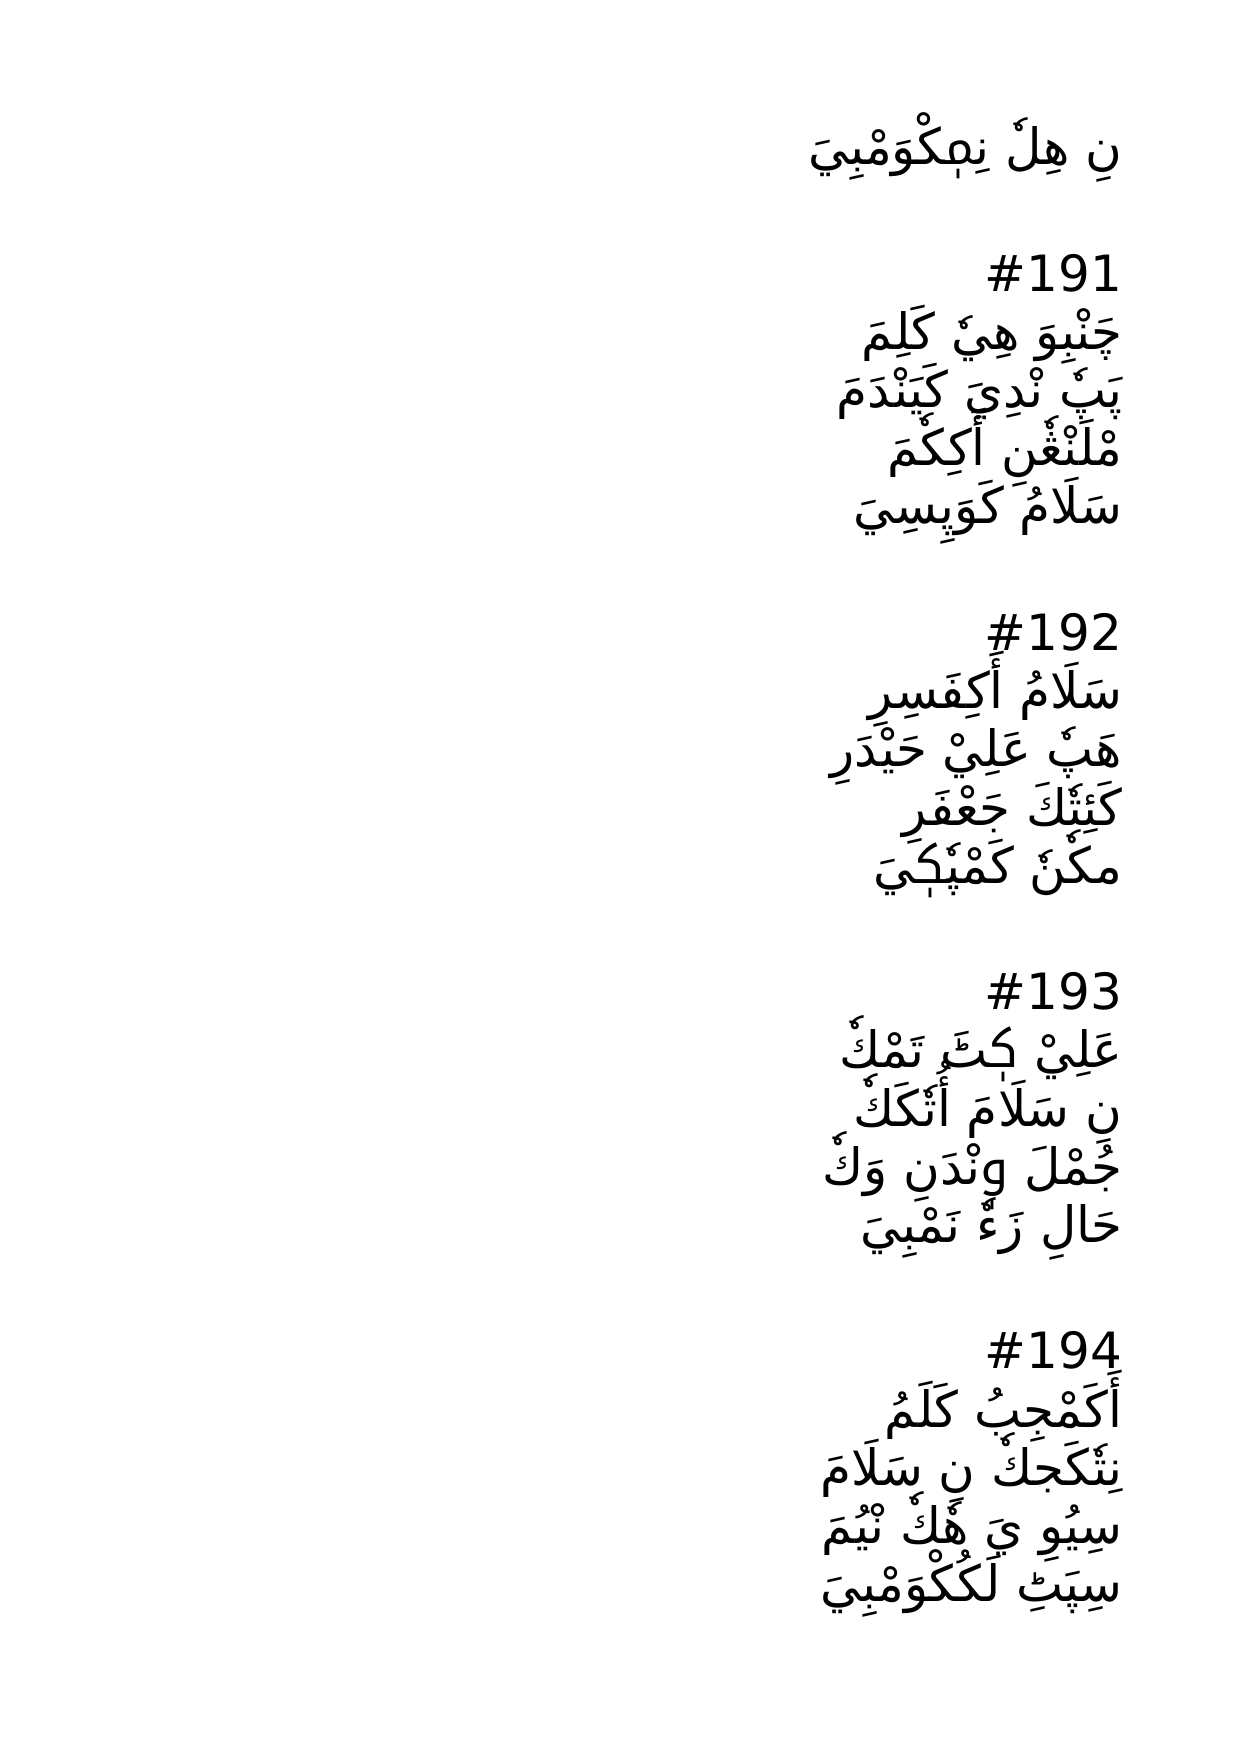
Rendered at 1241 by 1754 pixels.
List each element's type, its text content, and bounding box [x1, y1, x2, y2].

text سَلَامُ أَكِفَسِرِ [118, 662, 1122, 720]
text #191 [118, 244, 1122, 303]
text كَئِتٗكَ جَعْفَرِ [118, 778, 1122, 837]
text جُمْلَ وٖنْدَنِ وَكٗ [118, 1138, 1122, 1196]
text مكٗنٗ كَمْپٗكٖيَ [118, 837, 1122, 895]
text پَپٗ نْدِيَ كَيَنْدَمَ [118, 361, 1122, 419]
text نِ سَلَامَ أُتٗكَكٗ [118, 1079, 1122, 1138]
text سِيُوِ يَ هٗكٗ نْيُمَ [118, 1497, 1122, 1555]
text نِتٗكَجكٗ نِ سَلَامَ [118, 1439, 1122, 1497]
text سِپَٹِ لَكُكْوَمْبِيَ [118, 1555, 1122, 1613]
text #192 [118, 604, 1122, 662]
text عَلِيْ كٖٹَ تَمْكٗ [118, 1021, 1122, 1079]
text #193 [118, 963, 1122, 1021]
text مْلَنْڠٗنِ أَكِكٗمَ [118, 419, 1122, 477]
text #194 [118, 1322, 1122, 1381]
text نِ هِلٗ نِمٖكْوَمْبِيَ [118, 118, 1122, 176]
text هَپٗ عَلِيْ حَيْدَرِ [118, 720, 1122, 778]
text حَالِ زَءٗ نَمْبِيَ [118, 1196, 1122, 1254]
text چَنْبِوَ هِيٗ كَلِمَ [118, 303, 1122, 361]
text سَلَامُ كَوَپِسِيَ [118, 477, 1122, 536]
text أَكَمْجِبُ كَلَمُ [118, 1381, 1122, 1439]
